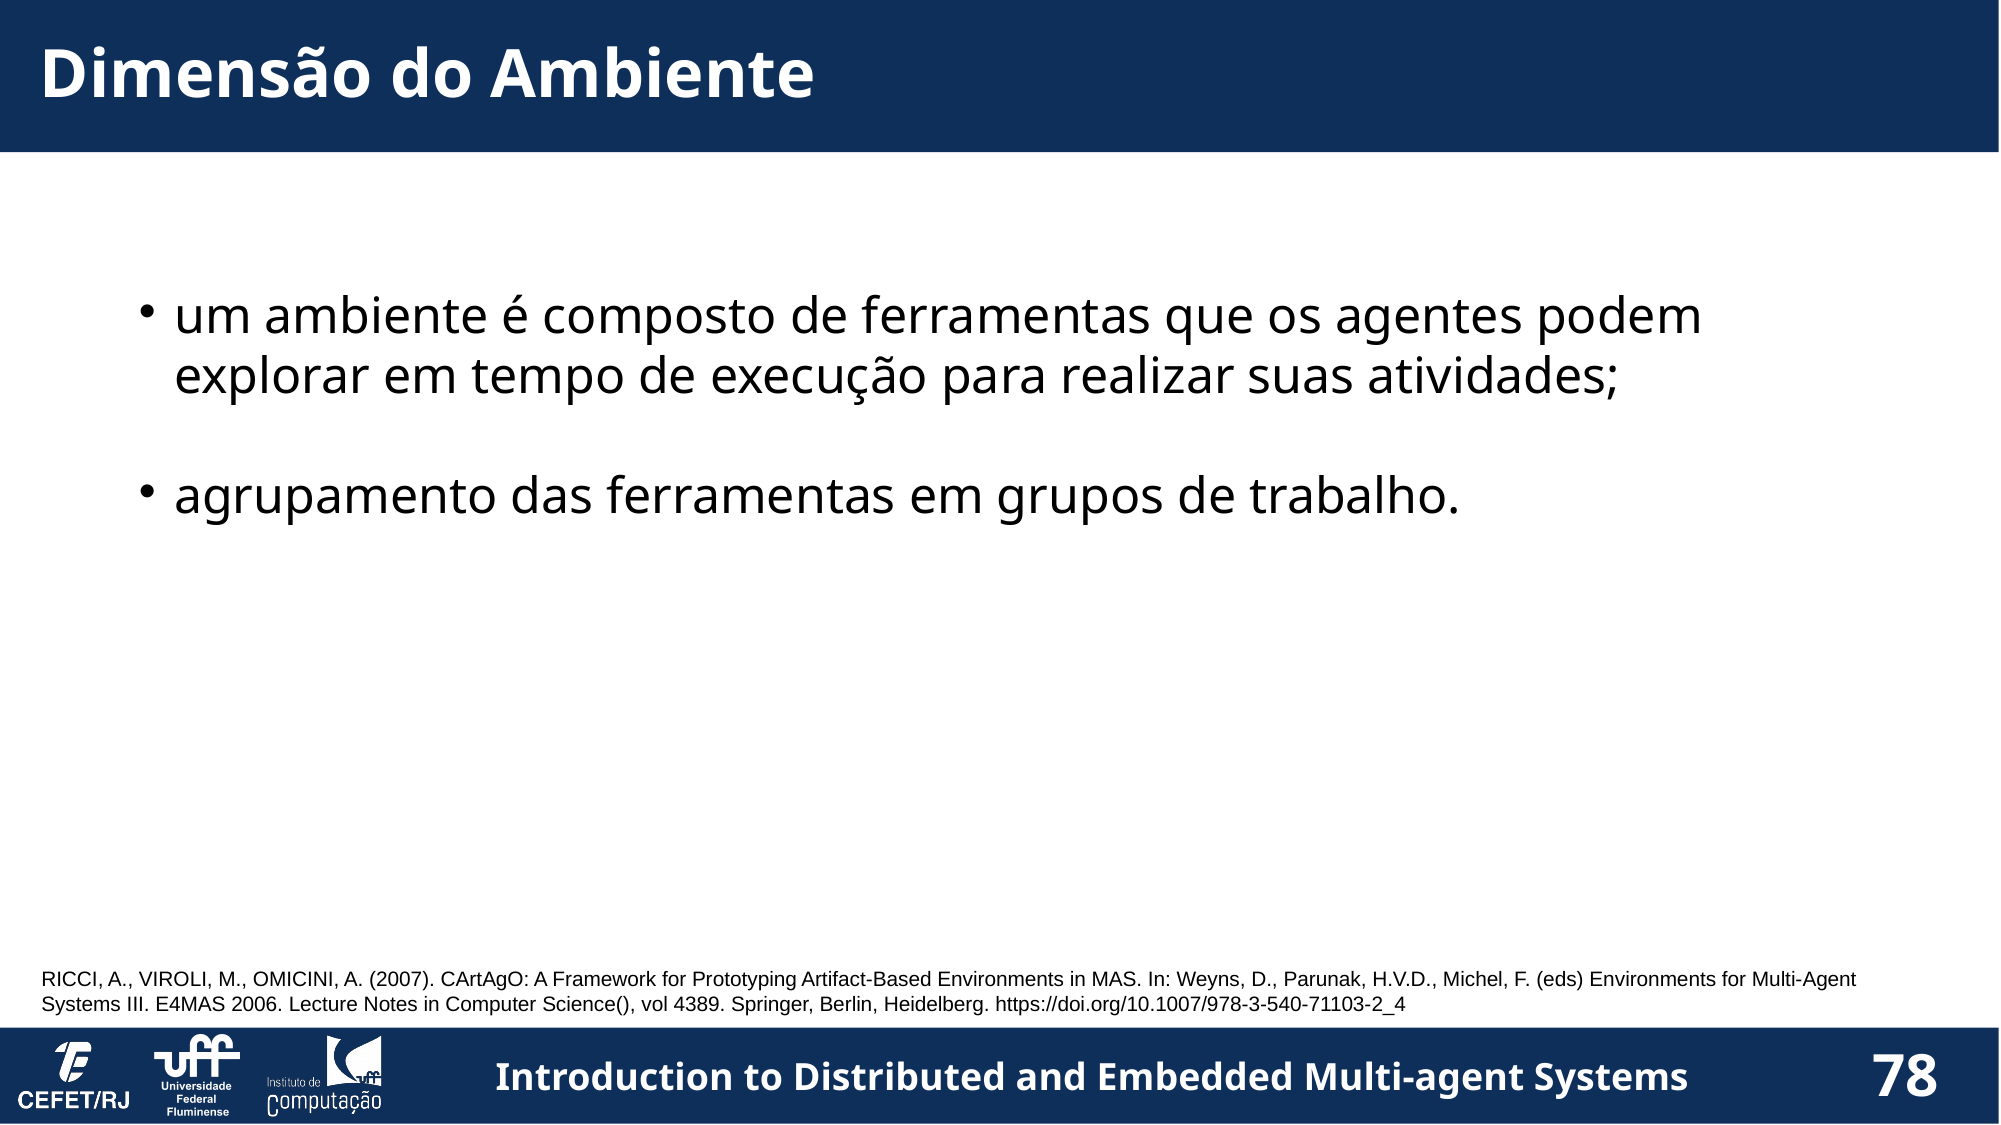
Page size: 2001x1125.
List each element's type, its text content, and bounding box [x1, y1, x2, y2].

text_box Dimensão do Ambiente [25, 23, 1999, 119]
picture [153, 1033, 241, 1121]
text_box RICCI, A., VIROLI, M., OMICINI, A. (2007). CArtAgO: A Framework for Prototyping Artifact-Based Environments in MAS. In: Weyns, D., Parunak, H.V.D., Michel, F. (eds) Environments for Multi-Agent Systems III. E4MAS 2006. Lecture Notes in Computer Science(), vol 4389. Springer, Berlin, Heidelberg. https://doi.org/10.1007/978-3-540-71103-2_4 [26, 958, 1946, 1024]
picture [18, 1021, 129, 1125]
text_box um ambiente é composto de ferramentas que os agentes podem explorar em tempo de execução para realizar suas atividades; agrupamento das ferramentas em grupos de trabalho. [88, 216, 1772, 532]
picture [265, 1033, 383, 1117]
